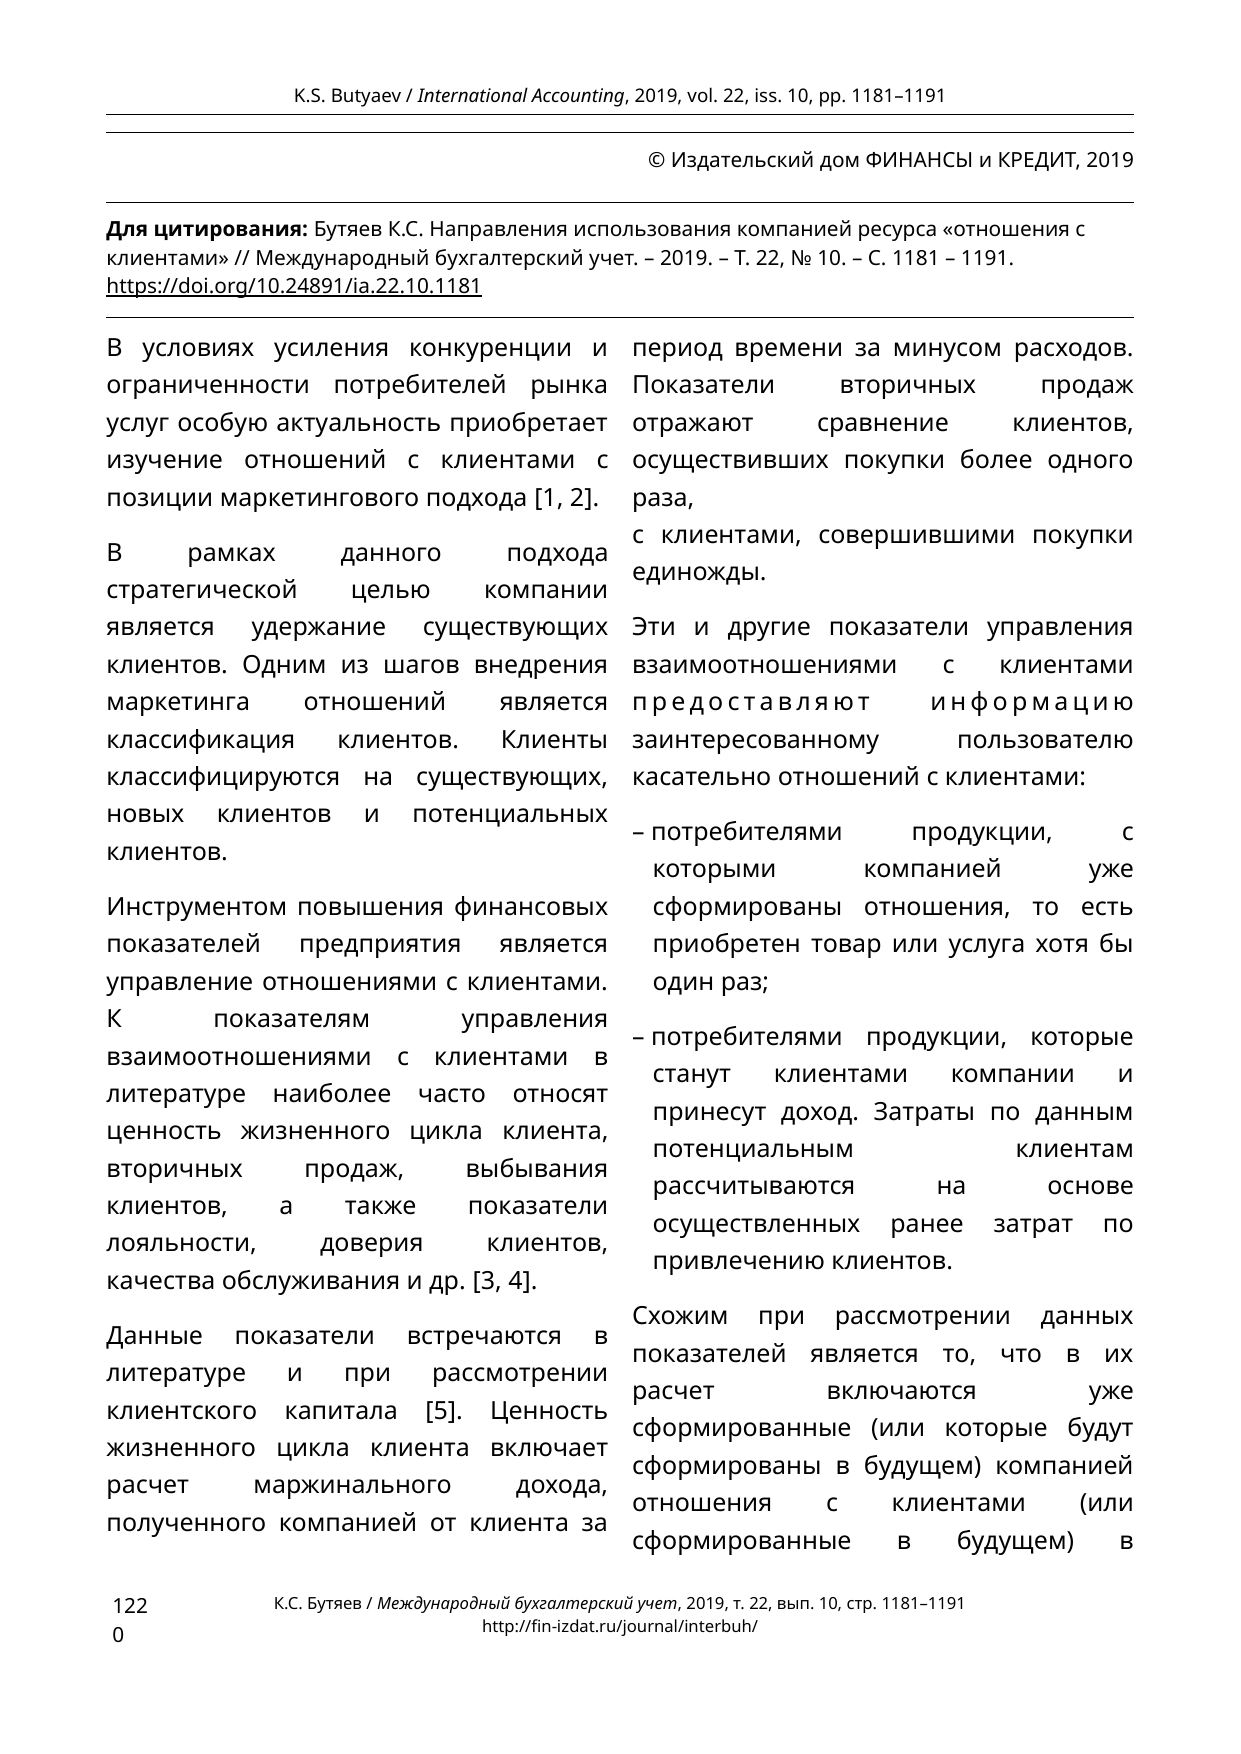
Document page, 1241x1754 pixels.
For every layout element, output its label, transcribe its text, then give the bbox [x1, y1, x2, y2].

text Данные показатели встречаются в литературе и при рассмотрении клиентского капитала [5]. Ценность жизненного цикла клиента включает расчет маржинального дохода, полученного компанией от клиента за [106, 1318, 608, 1539]
list потребителями продукции, с которыми компанией уже сформированы отношения, то есть приобретен товар или услуга хотя бы один раз; [632, 814, 1134, 997]
text В рамках данного подхода стратегической целью компании является удержание существующих клиентов. Одним из шагов внедрения маркетинга отношений является классификация клиентов. Клиенты классифицируются на существующих, новых клиентов и потенциальных клиентов. [106, 534, 608, 867]
table_cell © Издательский дом ФИНАНСЫ и КРЕДИТ, 2019 [372, 133, 1134, 202]
text Эти и другие показатели управления взаимоотношениями с клиентами предоставляют информацию заинтересованному пользователю касательно отношений с клиентами: [632, 609, 1134, 793]
table_cell Для цитирования: Бутяев К.С. Направления использования компанией ресурса «отношения с клиентами» // Международный бухгалтерский учет. – 2019. – Т. 22, № 10. – С. 1181 – 1191. https://doi.org/10.24891/ia.22.10.1181 [106, 203, 1134, 317]
text В условиях усиления конкуренции и ограниченности потребителей рынка услуг особую актуальность приобретает изучение отношений с клиентами с позиции маркетингового подхода [1, 2]. [106, 329, 608, 513]
list потребителями продукции, которые станут клиентами компании и принесут доход. Затраты по данным потенциальным клиентам рассчитываются на основе осуществленных ранее затрат по привлечению клиентов. [632, 1018, 1134, 1277]
text Инструментом повышения финансовых показателей предприятия является управление отношениями с клиентами. К показателям управления взаимоотношениями с клиентами в литературе наиболее часто относят ценность жизненного цикла клиента, вторичных продаж, выбывания клиентов, а также показатели лояльности, доверия клиентов, качества обслуживания и др. [3, 4]. [106, 888, 608, 1297]
text период времени за минусом расходов. Показатели вторичных продаж отражают сравнение клиентов, осуществивших покупки более одного раза, с клиентами, совершившими покупки единожды. [632, 329, 1134, 588]
table_cell [106, 133, 372, 202]
text Схожим при рассмотрении данных показателей является то, что в их расчет включаются уже сформированные (или которые будут сформированы в будущем) компанией отношения с клиентами (или сформированные в будущем) в [632, 1298, 1134, 1556]
